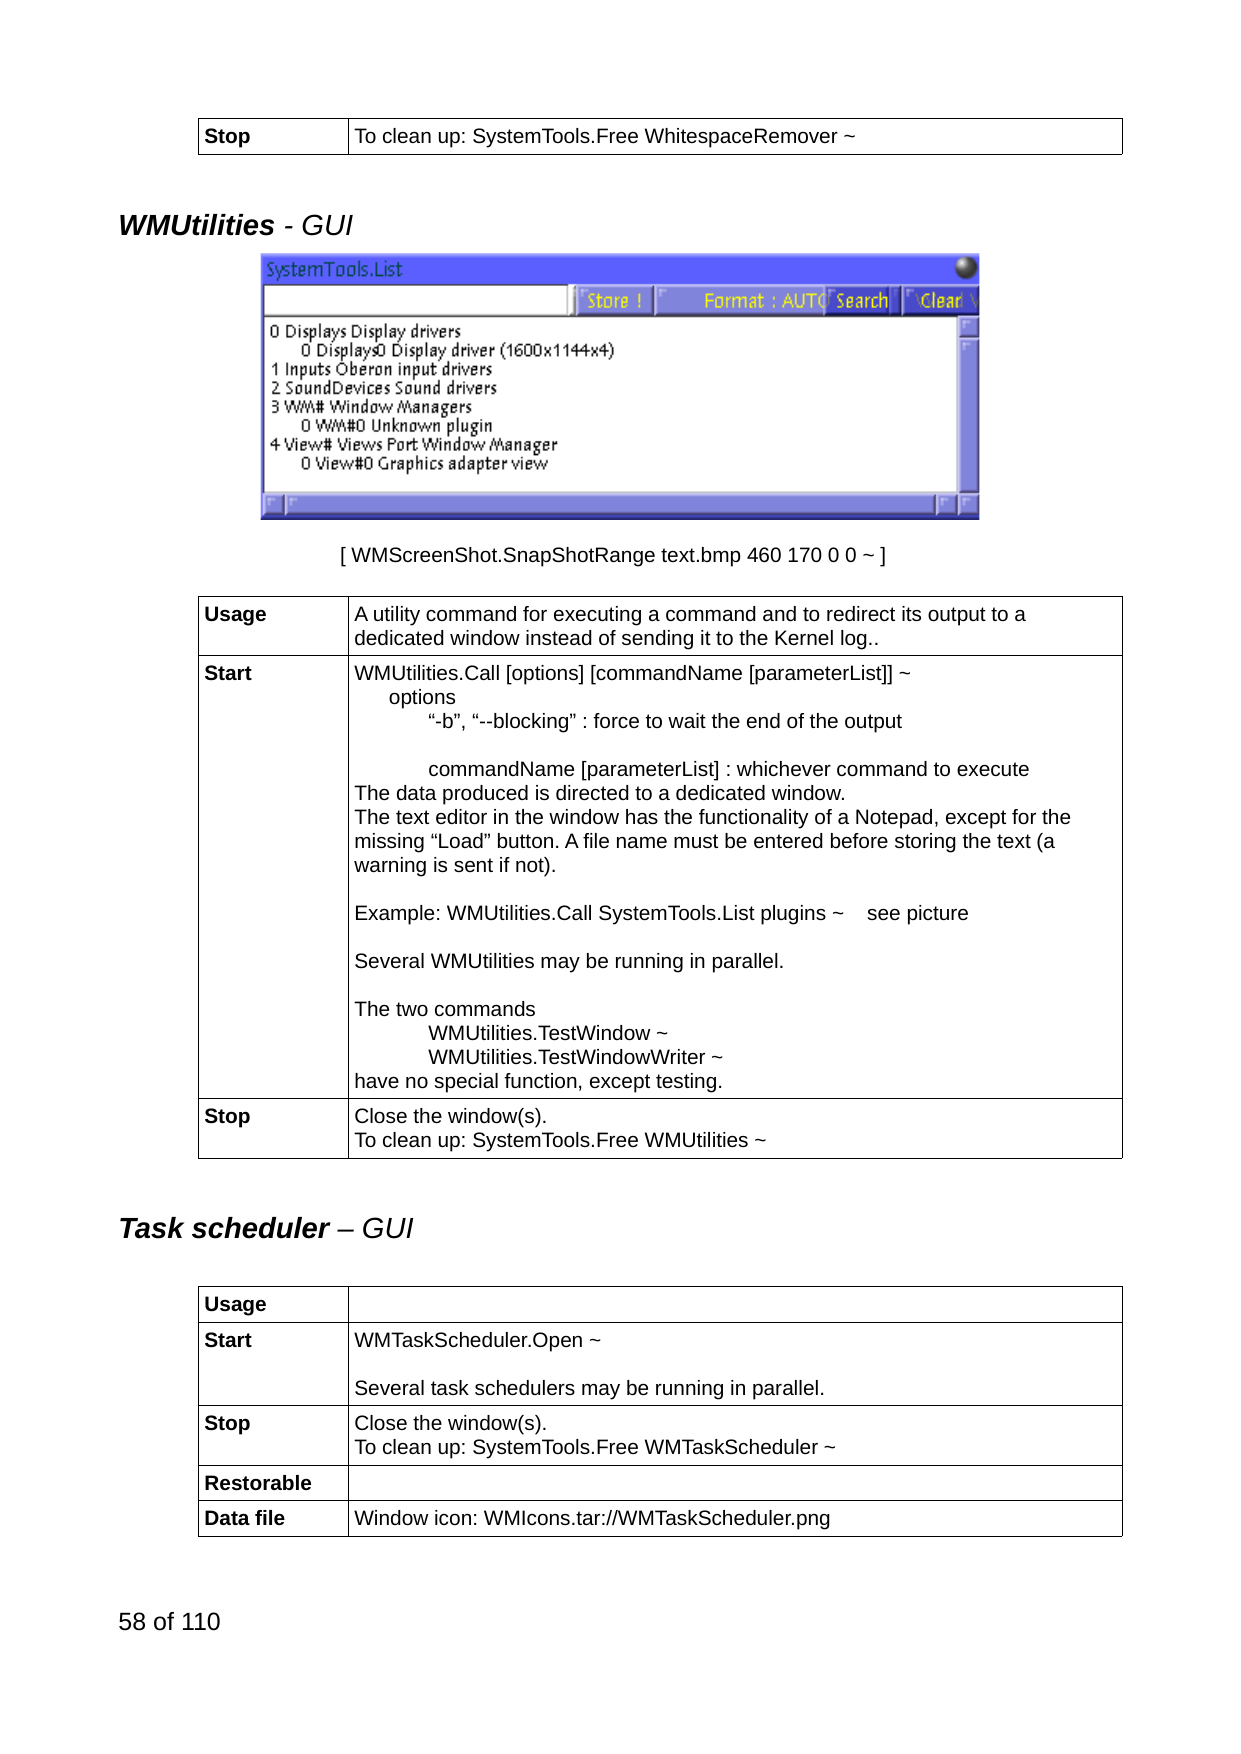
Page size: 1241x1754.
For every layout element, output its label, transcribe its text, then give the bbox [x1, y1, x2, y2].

subtitle WMUtilities - GUI [118, 207, 1122, 241]
table_cell Restorable [199, 1466, 348, 1500]
table_header A utility command for executing a command and to redirect its output to a dedicated window instead of sending it to the Kernel log.. [349, 597, 1122, 655]
table_cell [349, 1466, 1122, 1500]
table_cell Close the window(s). To clean up: SystemTools.Free WMUtilities ~ [349, 1099, 1122, 1158]
table_cell Data file [199, 1501, 348, 1536]
table_cell Start [199, 656, 348, 1098]
table_cell Close the window(s). To clean up: SystemTools.Free WMTaskScheduler ~ [349, 1406, 1122, 1465]
table_cell Window icon: WMIcons.tar://WMTaskScheduler.png [349, 1501, 1122, 1536]
table_cell Stop [199, 1406, 348, 1465]
table_header [349, 1287, 1122, 1322]
table_cell Start [199, 1323, 348, 1405]
table_header Usage [199, 1287, 348, 1322]
subtitle Task scheduler – GUI [118, 1211, 1122, 1245]
table_cell To clean up: SystemTools.Free WhitespaceRemover ~ [349, 119, 1122, 154]
table_header Usage [199, 597, 348, 655]
table_cell Stop [199, 1099, 348, 1158]
text [ WMScreenShot.SnapShotRange text.bmp 460 170 0 0 ~ ] [118, 543, 1122, 567]
table_cell WMUtilities.Call [options] [commandName [parameterList]] ~ options “-b”, “--blocking” : force to wait the end of the output commandName [parameterList] : whichever command to execute The data produced is directed to a dedicated window. The text editor in the window has the functionality of a Notepad, except for the missing “Load” button. A file name must be entered before storing the text (a warning is sent if not). Example: WMUtilities.Call SystemTools.List plugins ~ see picture Several WMUtilities may be running in parallel. The two commands WMUtilities.TestWindow ~ WMUtilities.TestWindowWriter ~ have no special function, except testing. [349, 656, 1122, 1098]
picture [260, 253, 980, 520]
table_cell Stop [199, 119, 348, 154]
table_cell WMTaskScheduler.Open ~ Several task schedulers may be running in parallel. [349, 1323, 1122, 1405]
